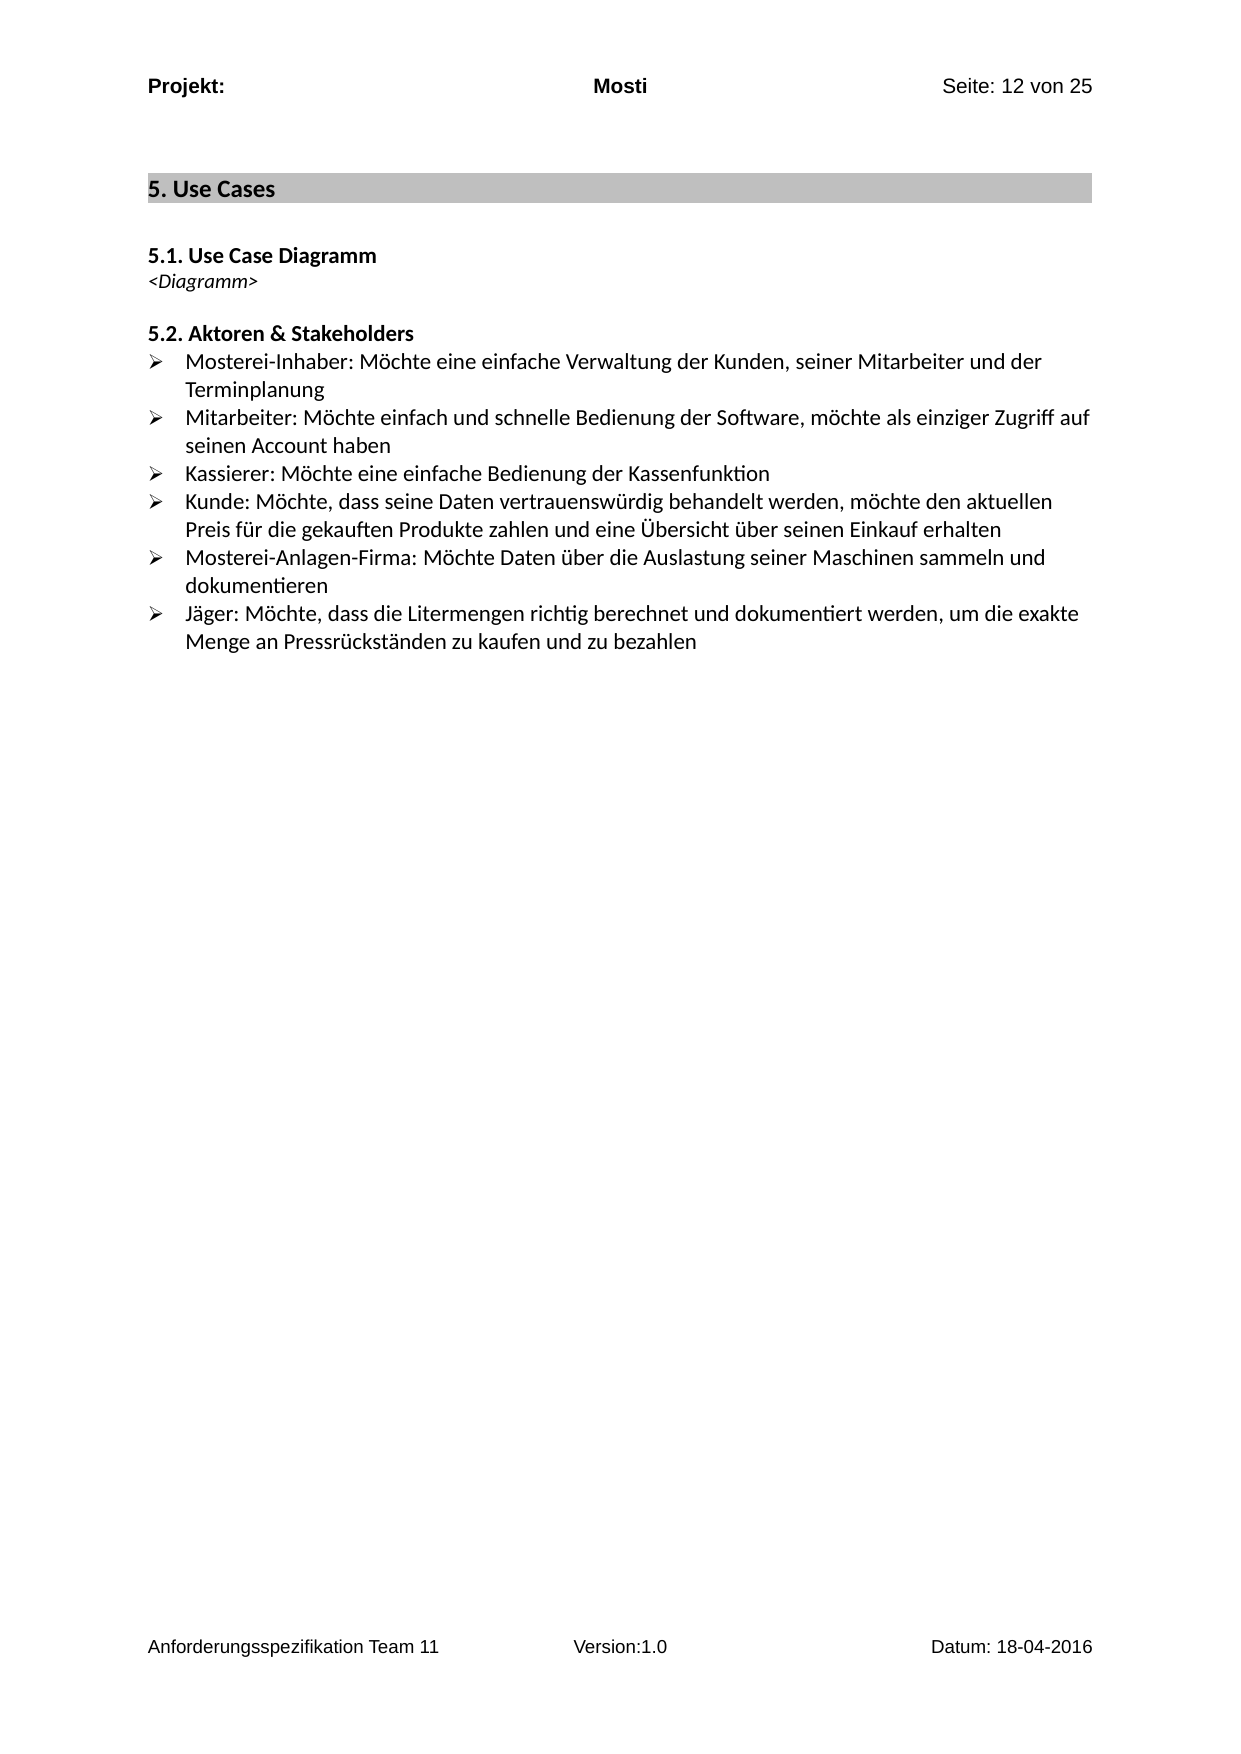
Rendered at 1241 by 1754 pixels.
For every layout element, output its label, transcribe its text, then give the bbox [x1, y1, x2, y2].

list Mitarbeiter: Möchte einfach und schnelle Bedienung der Software, möchte als einziger Zugriff auf seinen Account haben [148, 403, 1092, 459]
subtitle 5.1. Use Case Diagramm [148, 241, 1092, 269]
text <Diagramm> [148, 269, 1092, 294]
list Mosterei-Anlagen-Firma: Möchte Daten über die Auslastung seiner Maschinen sammeln und dokumentieren [148, 543, 1092, 599]
list Mosterei-Inhaber: Möchte eine einfache Verwaltung der Kunden, seiner Mitarbeiter und der Terminplanung [148, 347, 1092, 403]
subtitle 5.2. Aktoren & Stakeholders [148, 319, 1092, 347]
list Jäger: Möchte, dass die Litermengen richtig berechnet und dokumentiert werden, um die exakte Menge an Pressrückständen zu kaufen und zu bezahlen [148, 599, 1092, 655]
list Kassierer: Möchte eine einfache Bedienung der Kassenfunktion [148, 459, 1092, 487]
subtitle 5. Use Cases [148, 173, 1092, 203]
list Kunde: Möchte, dass seine Daten vertrauenswürdig behandelt werden, möchte den aktuellen Preis für die gekauften Produkte zahlen und eine Übersicht über seinen Einkauf erhalten [148, 487, 1092, 543]
